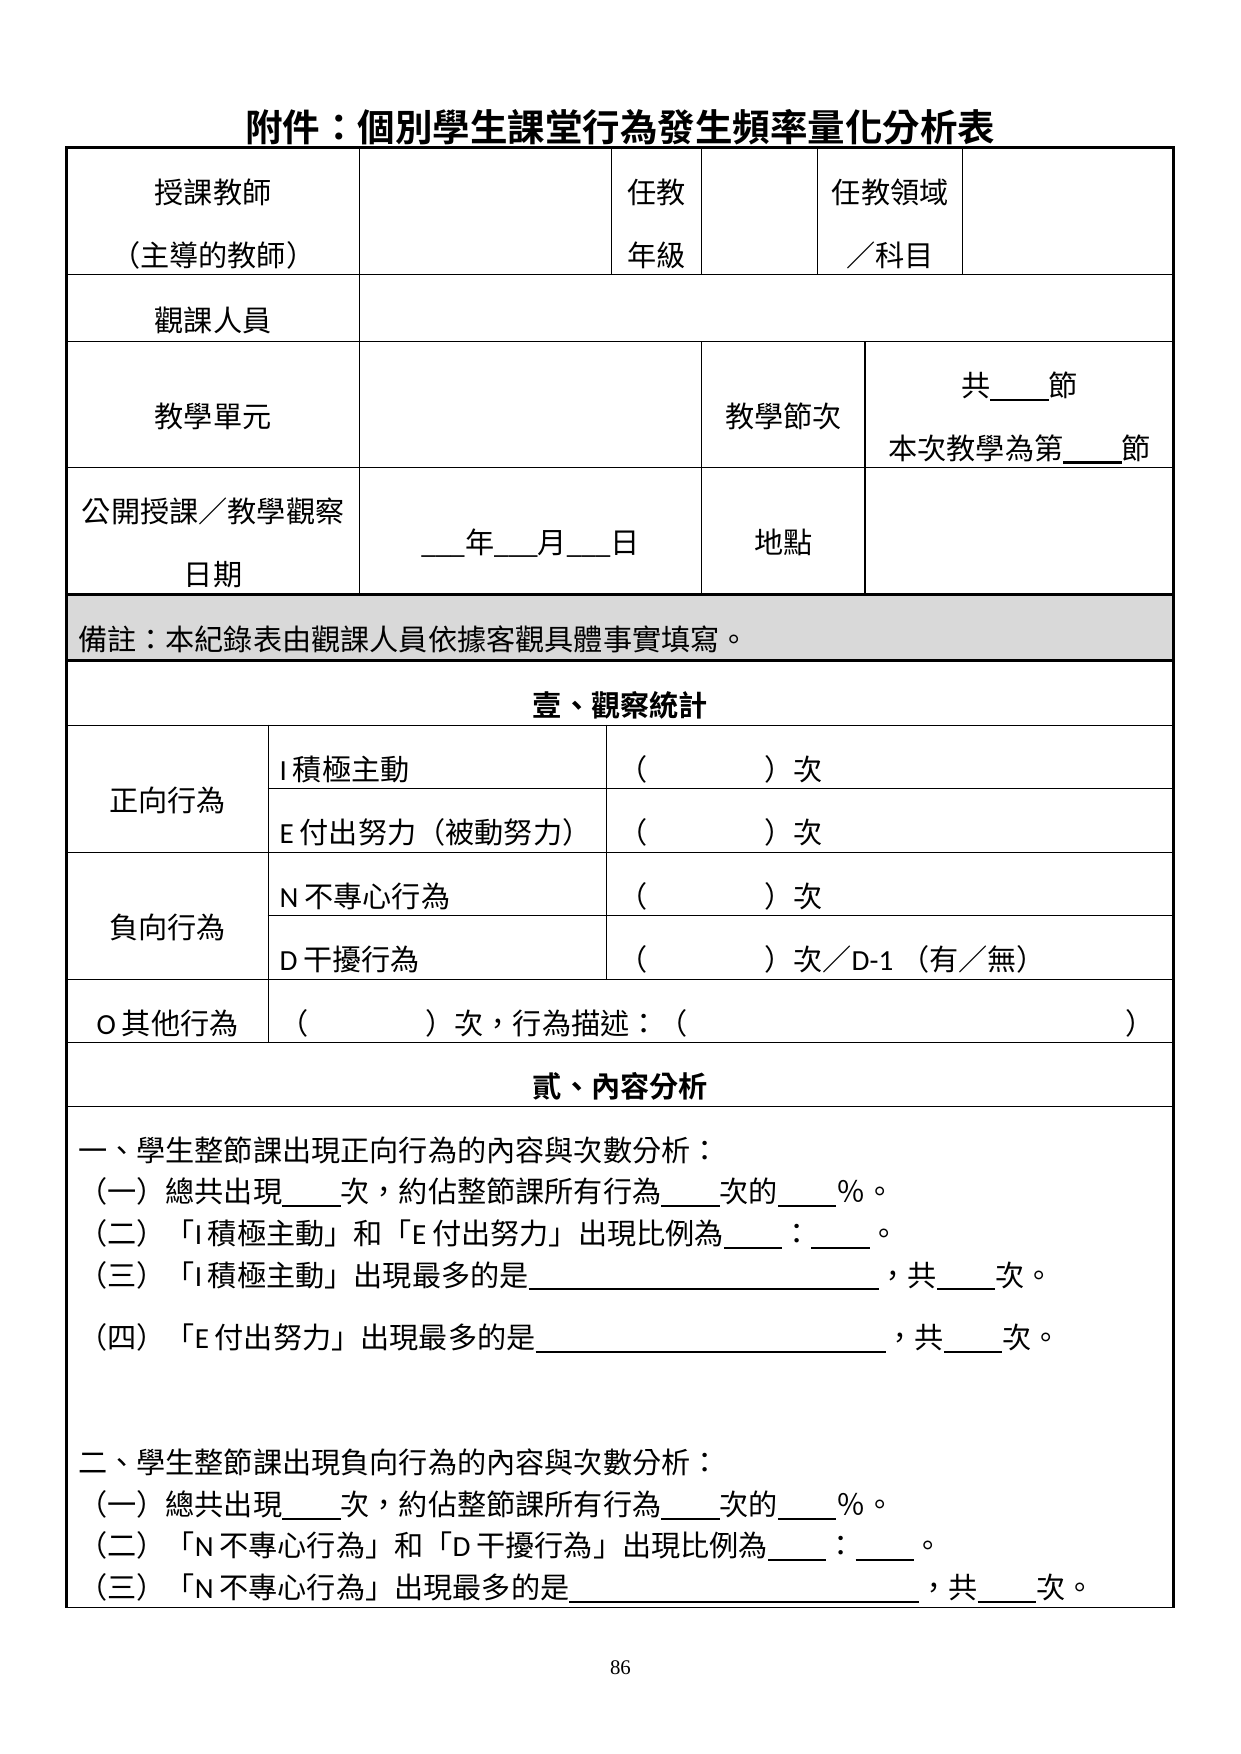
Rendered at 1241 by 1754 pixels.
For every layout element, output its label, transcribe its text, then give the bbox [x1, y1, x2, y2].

table_header 授課教師 （主導的教師） [68, 149, 359, 274]
table_cell 共 節 本次教學為第 節 [866, 342, 1172, 467]
table_cell 備註：本紀錄表由觀課人員依據客觀具體事實填寫。 [68, 596, 1172, 659]
table_cell I積極主動 [269, 726, 606, 788]
table_cell （ ）次，行為描述：（ ） [269, 980, 1172, 1042]
table_cell （ ）次∕D-1 （有∕無） [607, 916, 1172, 979]
table_cell [360, 342, 701, 467]
table_cell [360, 275, 1172, 341]
table_cell 教學節次 [702, 342, 864, 467]
table_cell （ ）次 [607, 853, 1172, 915]
text 附件：個別學生課堂行為發生頻率量化分析表 [75, 84, 1165, 146]
table_cell ___年___月___日 [360, 468, 701, 593]
table_cell E付出努力（被動努力） [269, 789, 606, 852]
table_cell 觀課人員 [68, 275, 359, 341]
table_cell 貳、內容分析 [68, 1043, 1172, 1106]
table_cell 正向行為 [68, 726, 268, 852]
table_cell 教學單元 [68, 342, 359, 467]
table_cell （ ）次 [607, 789, 1172, 852]
table_cell [866, 468, 1172, 593]
table_cell O其他行為 [68, 980, 268, 1042]
table_cell 負向行為 [68, 853, 268, 979]
table_cell （ ）次 [607, 726, 1172, 788]
table_cell 一、學生整節課出現正向行為的內容與次數分析： （一）總共出現 次，約佔整節課所有行為 次的 ％。 （二）「I積極主動」和「E付出努力」出現比例為 ： 。 （三）「I積極主動」出現最多的是 ，共 次。 （四）「E付出努力」出現最多的是 ，共 次。 二、學生整節課出現負向行為的內容與次數分析： （一）總共出現 次，約佔整節課所有行為 次的 ％。 （二）「N不專心行為」和「D干擾行為」出現比例為 ： 。 （三）「N不專心行為」出現最多的是 ，共 次。 [68, 1107, 1172, 1607]
table_cell 壹、觀察統計 [68, 662, 1172, 724]
table_cell 公開授課∕教學觀察日期 [68, 468, 359, 593]
table_header [702, 149, 817, 274]
table_cell 地點 [702, 468, 864, 593]
table_cell N不專心行為 [269, 853, 606, 915]
table_header 任教年級 [612, 149, 701, 274]
table_header [963, 149, 1172, 274]
table_header 任教領域∕科目 [818, 149, 962, 274]
table_header [360, 149, 611, 274]
table_cell D干擾行為 [269, 916, 606, 979]
